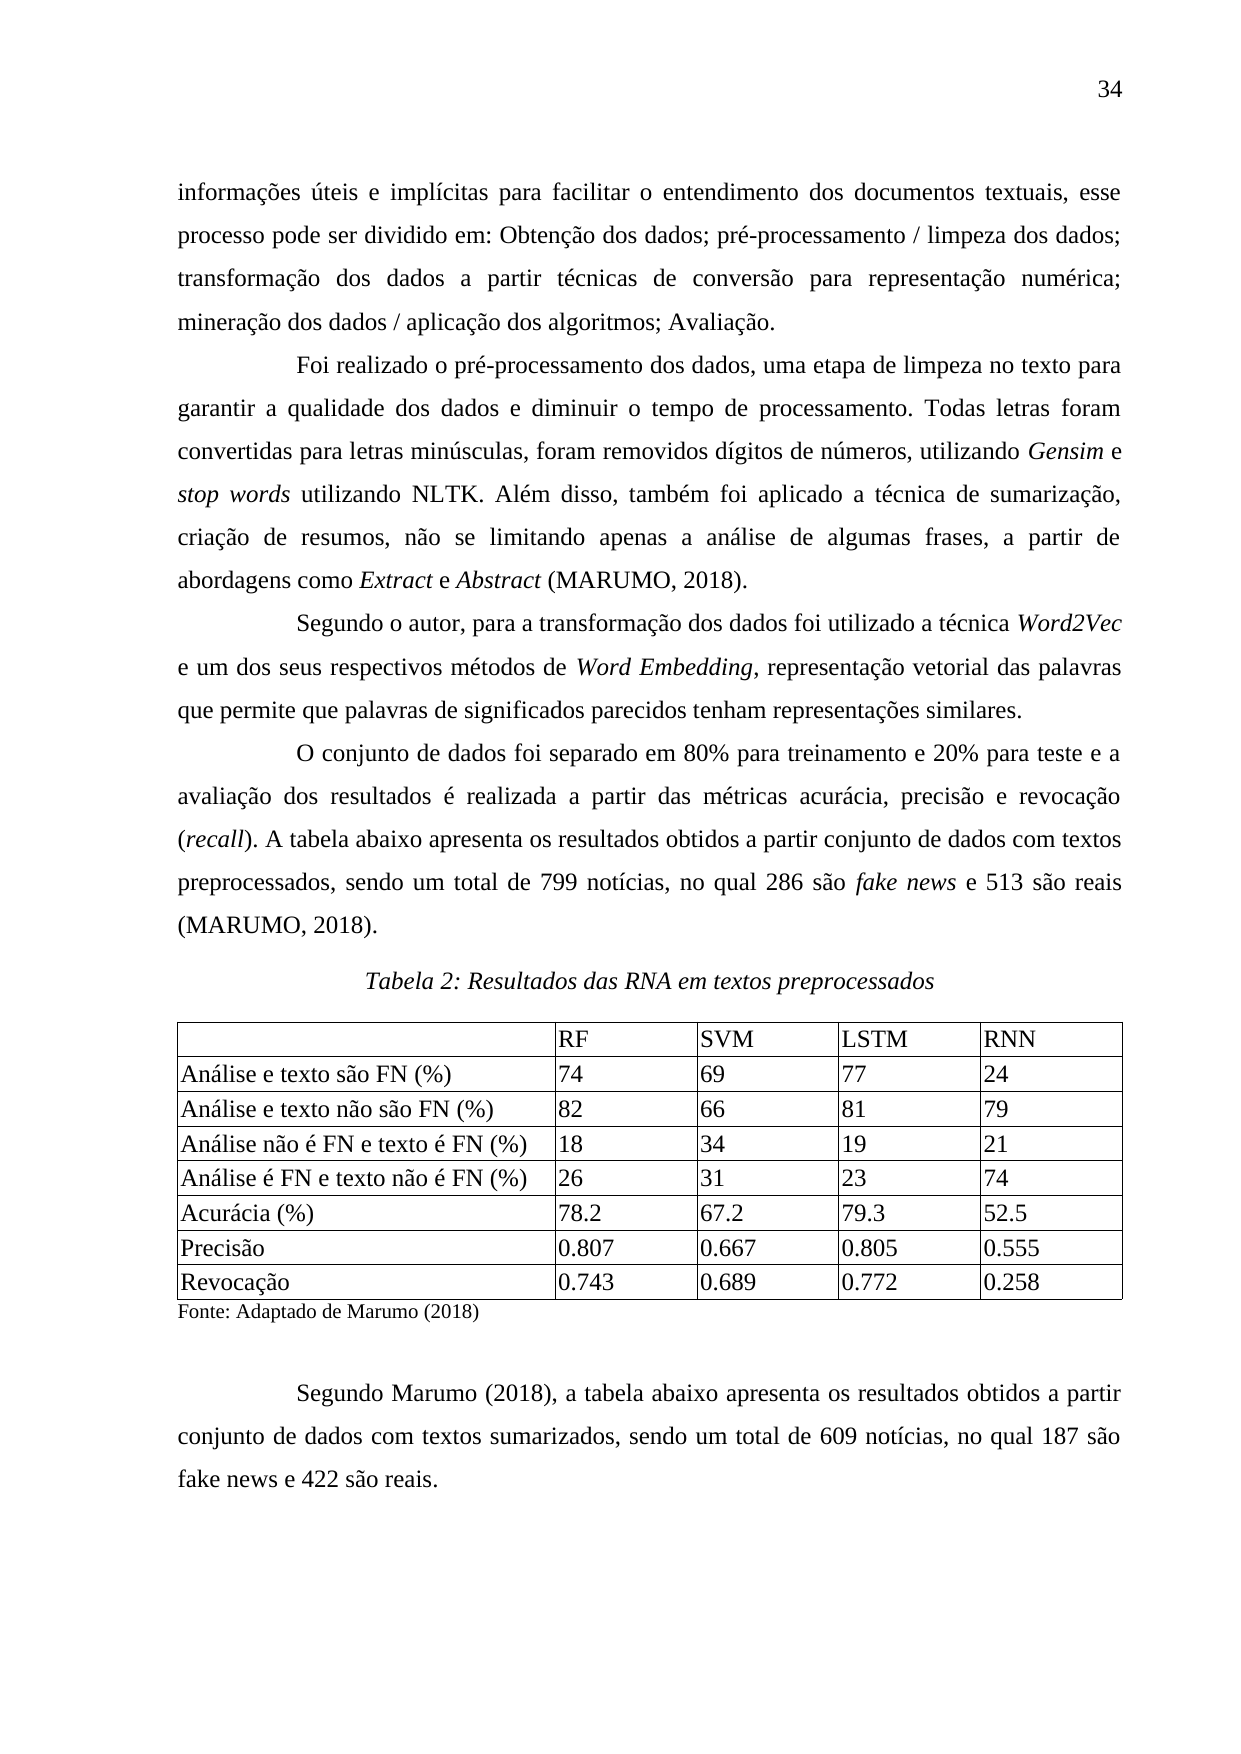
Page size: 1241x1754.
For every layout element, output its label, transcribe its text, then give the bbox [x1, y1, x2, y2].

table_cell 79.3 [839, 1196, 980, 1230]
text Fonte: Adaptado de Marumo (2018) [177, 1300, 1122, 1323]
table_cell Análise não é FN e texto é FN (%) [178, 1127, 555, 1160]
table_cell 34 [698, 1127, 838, 1160]
table_cell 0.807 [556, 1231, 697, 1264]
table_cell 69 [698, 1057, 838, 1091]
table_header [178, 1023, 555, 1056]
table_cell 0.689 [698, 1265, 838, 1299]
table_cell 77 [839, 1057, 980, 1091]
table_cell Precisão [178, 1231, 555, 1264]
text O conjunto de dados foi separado em 80% para treinamento e 20% para teste e a avaliação dos resultados é realizada a partir das métricas acurácia, precisão e revocação (recall). A tabela abaixo apresenta os resultados obtidos a partir conjunto de dados com textos preprocessados, sendo um total de 799 notícias, no qual 286 são fake news e 513 são reais (MARUMO, 2018). [177, 738, 1122, 939]
table_cell 82 [556, 1092, 697, 1126]
table_cell 79 [981, 1092, 1122, 1126]
table_cell Revocação [178, 1265, 555, 1299]
table_cell 0.667 [698, 1231, 838, 1264]
table_cell 81 [839, 1092, 980, 1126]
table_cell 31 [698, 1161, 838, 1195]
table_cell Análise e texto são FN (%) [178, 1057, 555, 1091]
table_cell 23 [839, 1161, 980, 1195]
table_cell 0.258 [981, 1265, 1122, 1299]
table_cell 26 [556, 1161, 697, 1195]
table_header LSTM [839, 1023, 980, 1056]
table_header RF [556, 1023, 697, 1056]
text informações úteis e implícitas para facilitar o entendimento dos documentos textuais, esse processo pode ser dividido em: Obtenção dos dados; pré-processamento / limpeza dos dados; transformação dos dados a partir técnicas de conversão para representação numérica; mineração dos dados / aplicação dos algoritmos; Avaliação. [177, 177, 1122, 335]
text Segundo Marumo (2018), a tabela abaixo apresenta os resultados obtidos a partir conjunto de dados com textos sumarizados, sendo um total de 609 notícias, no qual 187 são fake news e 422 são reais. [177, 1378, 1122, 1493]
table_cell Análise e texto não são FN (%) [178, 1092, 555, 1126]
table_cell 78.2 [556, 1196, 697, 1230]
table_cell 74 [556, 1057, 697, 1091]
table_header SVM [698, 1023, 838, 1056]
table_cell 19 [839, 1127, 980, 1160]
table_cell 21 [981, 1127, 1122, 1160]
table_header RNN [981, 1023, 1122, 1056]
table_cell 0.743 [556, 1265, 697, 1299]
table_cell 0.805 [839, 1231, 980, 1264]
table_cell 52.5 [981, 1196, 1122, 1230]
text Segundo o autor, para a transformação dos dados foi utilizado a técnica Word2Vec e um dos seus respectivos métodos de Word Embedding, representação vetorial das palavras que permite que palavras de significados parecidos tenham representações similares. [177, 608, 1122, 723]
table_cell 0.772 [839, 1265, 980, 1299]
text Tabela 2: Resultados das RNA em textos preprocessados [177, 966, 1122, 995]
table_cell 18 [556, 1127, 697, 1160]
table_cell 0.555 [981, 1231, 1122, 1264]
table_cell Acurácia (%) [178, 1196, 555, 1230]
table_cell Análise é FN e texto não é FN (%) [178, 1161, 555, 1195]
table_cell 67.2 [698, 1196, 838, 1230]
table_cell 24 [981, 1057, 1122, 1091]
table_cell 74 [981, 1161, 1122, 1195]
text Foi realizado o pré-processamento dos dados, uma etapa de limpeza no texto para garantir a qualidade dos dados e diminuir o tempo de processamento. Todas letras foram convertidas para letras minúsculas, foram removidos dígitos de números, utilizando Gensim e stop words utilizando NLTK. Além disso, também foi aplicado a técnica de sumarização, criação de resumos, não se limitando apenas a análise de algumas frases, a partir de abordagens como Extract e Abstract (MARUMO, 2018). [177, 350, 1122, 594]
table_cell 66 [698, 1092, 838, 1126]
